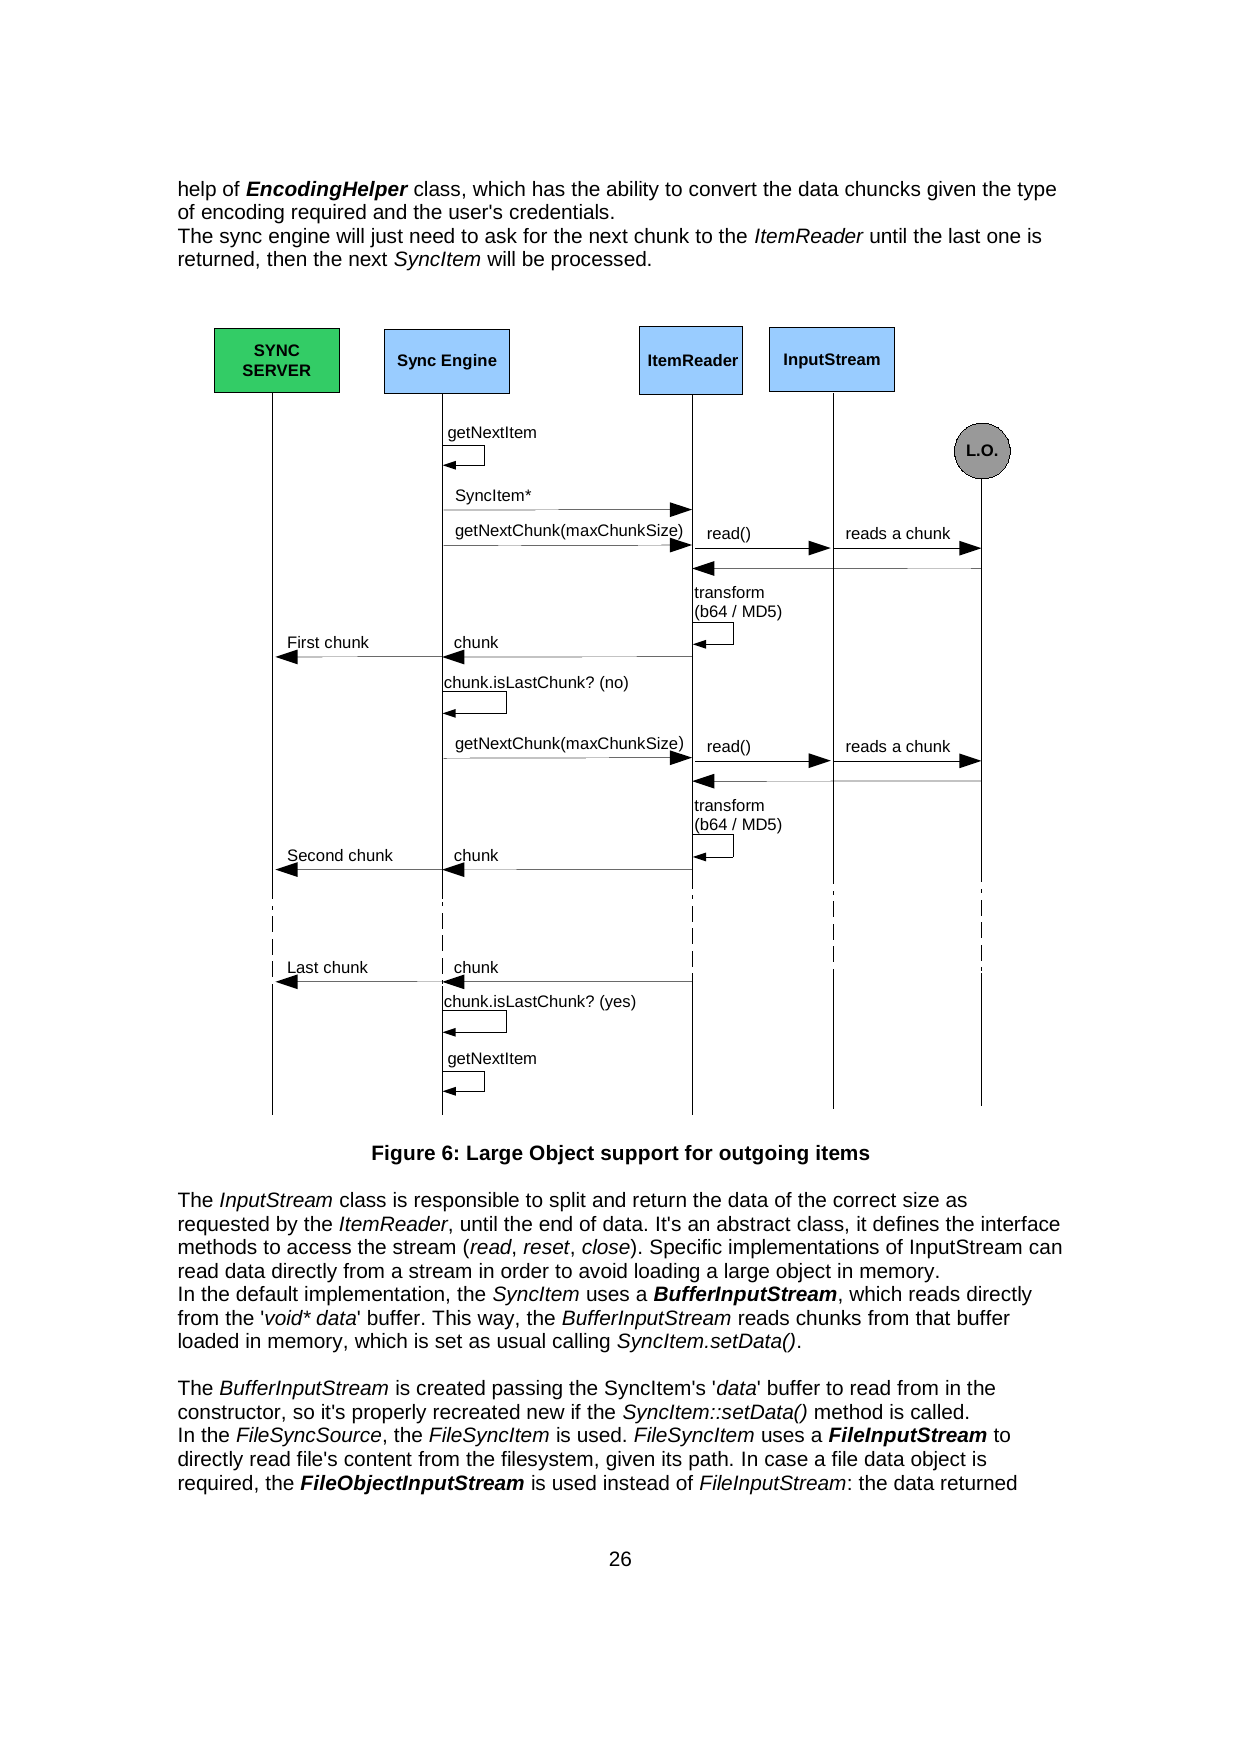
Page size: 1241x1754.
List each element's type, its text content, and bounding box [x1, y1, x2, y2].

text In the FileSyncSource, the FileSyncItem is used. FileSyncItem uses a FileInputStream to directly read file's content from the filesystem, given its path. In case a file data object is required, the FileObjectInputStream is used instead of FileInputStream: the data returned [177, 1424, 1063, 1494]
text The sync engine will just need to ask for the next chunk to the ItemReader until the last one is returned, then the next SyncItem will be processed. [177, 224, 1063, 271]
text The BufferInputStream is created passing the SyncItem's 'data' buffer to read from in the constructor, so it's properly recreated new if the SyncItem::setData() method is called. [177, 1377, 1063, 1424]
text help of EncodingHelper class, which has the ability to convert the data chuncks given the type of encoding required and the user's credentials. [177, 177, 1063, 224]
text Figure 6: Large Object support for outgoing items [204, 320, 1037, 1165]
text The InputStream class is responsible to split and return the data of the correct size as requested by the ItemReader, until the end of data. It's an abstract class, it defines the interface methods to access the stream (read, reset, close). Specific implementations of InputStream can read data directly from a stream in order to avoid loading a large object in memory. In the default implementation, the SyncItem uses a BufferInputStream, which reads directly from the 'void* data' buffer. This way, the BufferInputStream reads chunks from that buffer loaded in memory, which is set as usual calling SyncItem.setData(). [177, 342, 1063, 1353]
